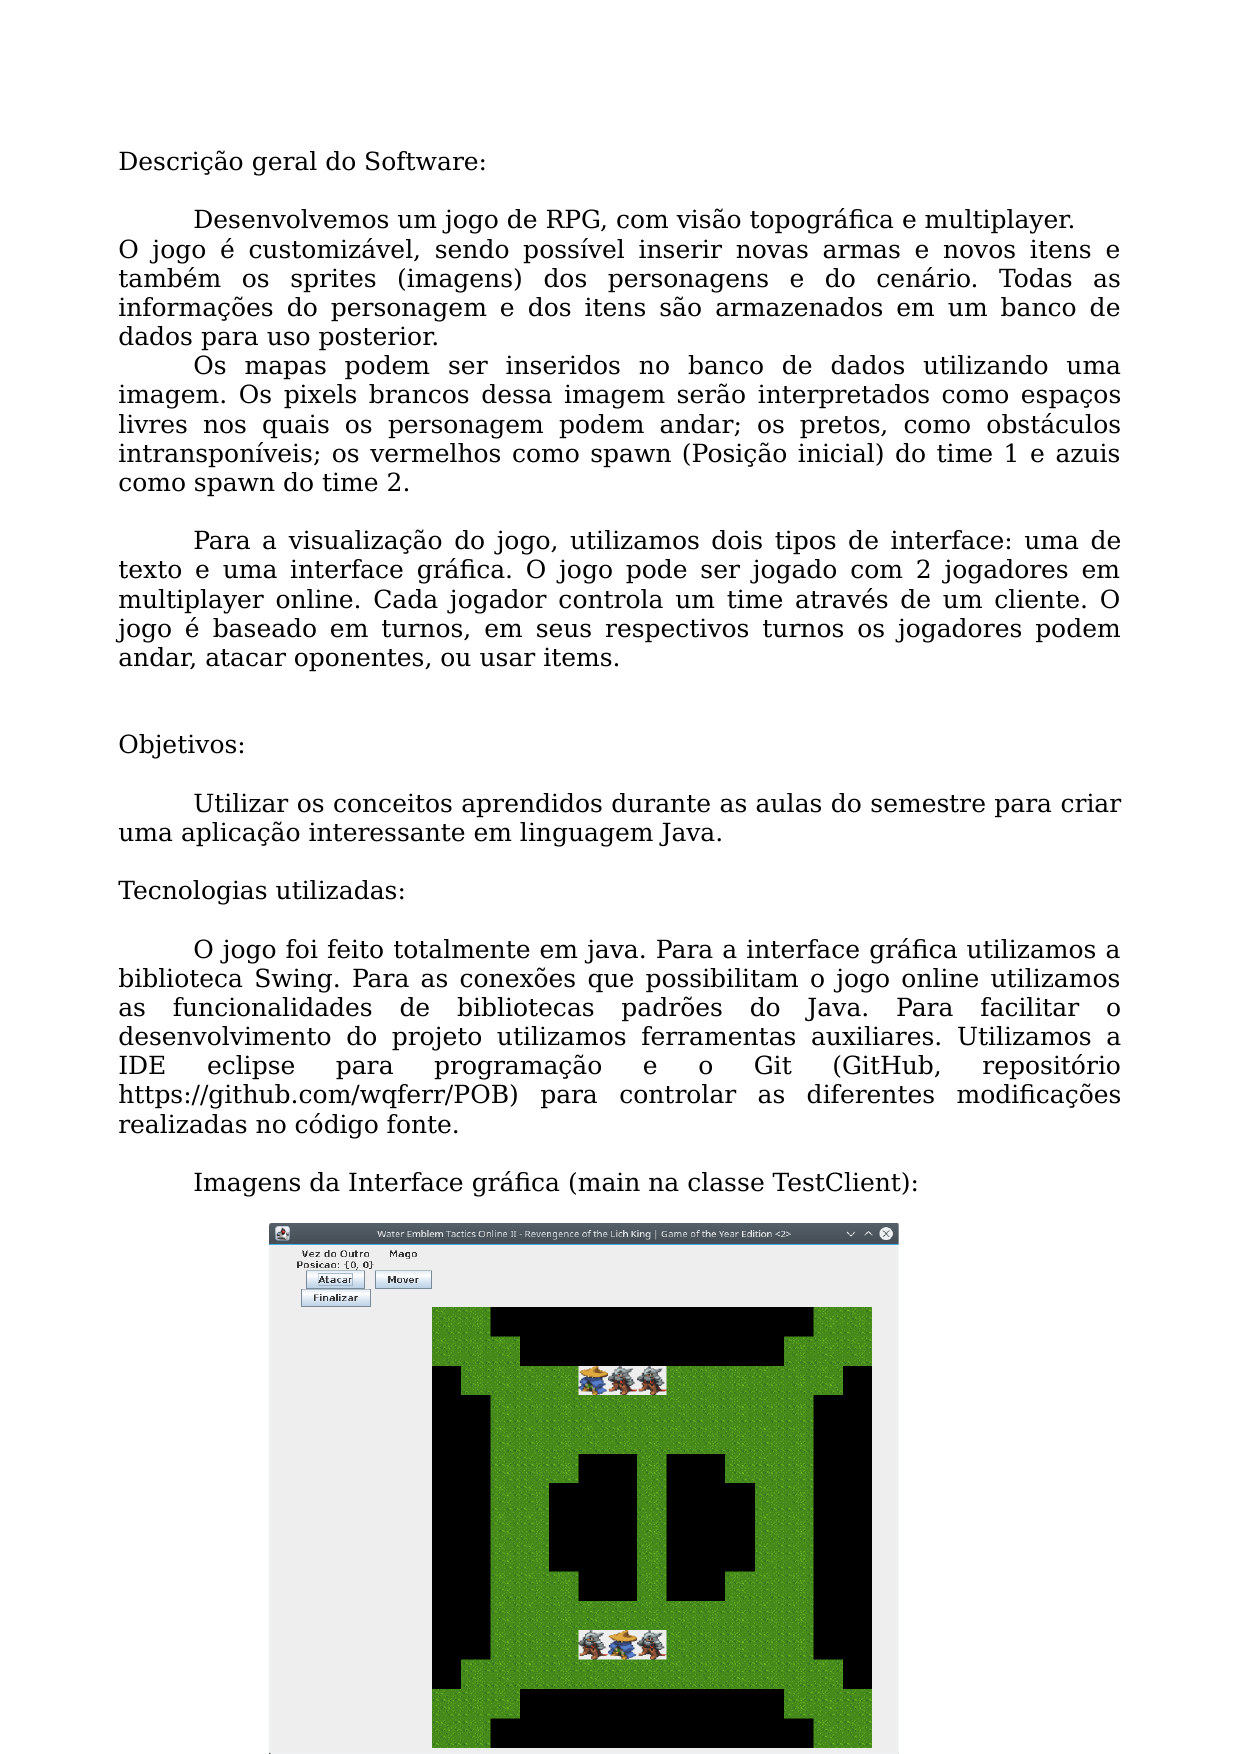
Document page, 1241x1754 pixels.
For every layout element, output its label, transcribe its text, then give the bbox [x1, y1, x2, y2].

picture [269, 1223, 899, 1754]
text Imagens da Interface gráfica (main na classe TestClient): [118, 1168, 1122, 1197]
text Tecnologias utilizadas: [118, 876, 1122, 906]
text O jogo é customizável, sendo possível inserir novas armas e novos itens e também os sprites (imagens) dos personagens e do cenário. Todas as informações do personagem e dos itens são armazenados em um banco de dados para uso posterior. [118, 235, 1122, 351]
text Utilizar os conceitos aprendidos durante as aulas do semestre para criar uma aplicação interessante em linguagem Java. [118, 789, 1122, 847]
text Desenvolvemos um jogo de RPG, com visão topográfica e multiplayer. [118, 206, 1122, 235]
text Descrição geral do Software: [118, 147, 1122, 176]
text O jogo foi feito totalmente em java. Para a interface gráfica utilizamos a biblioteca Swing. Para as conexões que possibilitam o jogo online utilizamos as funcionalidades de bibliotecas padrões do Java. Para facilitar o desenvolvimento do projeto utilizamos ferramentas auxiliares. Utilizamos a IDE eclipse para programação e o Git (GitHub, repositório https://github.com/wqferr/POB) para controlar as diferentes modificações realizadas no código fonte. [118, 935, 1122, 1139]
text Objetivos: [118, 731, 1122, 760]
text Os mapas podem ser inseridos no banco de dados utilizando uma imagem. Os pixels brancos dessa imagem serão interpretados como espaços livres nos quais os personagem podem andar; os pretos, como obstáculos intransponíveis; os vermelhos como spawn (Posição inicial) do time 1 e azuis como spawn do time 2. [118, 351, 1122, 497]
text Para a visualização do jogo, utilizamos dois tipos de interface: uma de texto e uma interface gráfica. O jogo pode ser jogado com 2 jogadores em multiplayer online. Cada jogador controla um time através de um cliente. O jogo é baseado em turnos, em seus respectivos turnos os jogadores podem andar, atacar oponentes, ou usar items. [118, 526, 1122, 672]
